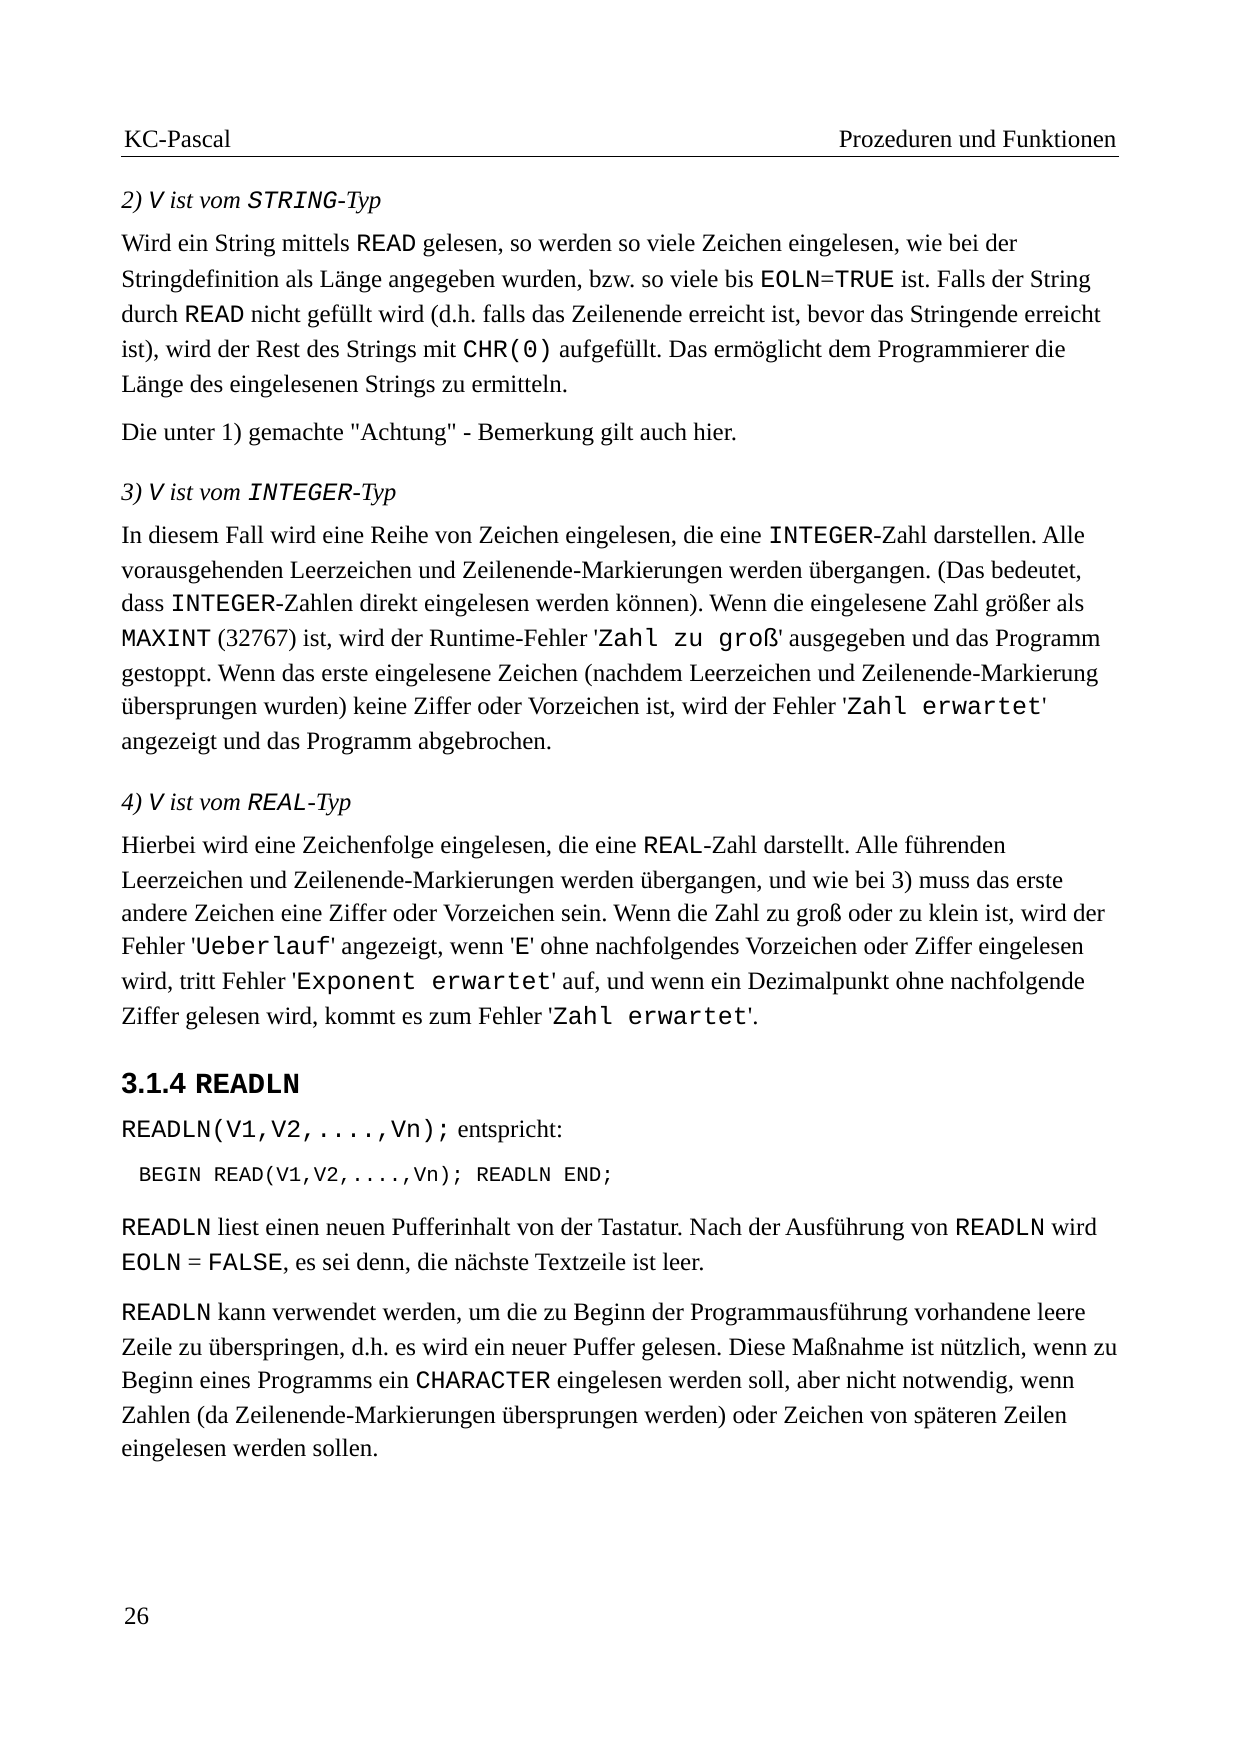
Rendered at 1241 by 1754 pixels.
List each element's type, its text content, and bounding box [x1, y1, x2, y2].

text Die unter 1) gemachte "Achtung" - Bemerkung gilt auch hier. [121, 417, 1119, 445]
text READLN liest einen neuen Pufferinhalt von der Tastatur. Nach der Ausführung von READLN wird EOLN = FALSE, es sei denn, die nächste Textzeile ist leer. [121, 1212, 1119, 1278]
text 3) V ist vom INTEGER-Typ [121, 477, 1119, 507]
text READLN(V1,V2,....,Vn); entspricht: [121, 1114, 1119, 1145]
text READLN kann verwendet werden, um die zu Beginn der Programmausführung vorhandene leere Zeile zu überspringen, d.h. es wird ein neuer Puffer gelesen. Diese Maßnahme ist nützlich, wenn zu Beginn eines Programms ein CHARACTER eingelesen werden soll, aber nicht notwendig, wenn Zahlen (da Zeilenende-Markierungen übersprungen werden) oder Zeichen von späteren Zeilen eingelesen werden sollen. [121, 1297, 1119, 1462]
text Wird ein String mittels READ gelesen, so werden so viele Zeichen eingelesen, wie bei der Stringdefinition als Länge angegeben wurden, bzw. so viele bis EOLN=TRUE ist. Falls der String durch READ nicht gefüllt wird (d.h. falls das Zeilenende erreicht ist, bevor das Stringende erreicht ist), wird der Rest des Strings mit CHR(0) aufgefüllt. Das ermöglicht dem Programmierer die Länge des eingelesenen Strings zu ermitteln. [121, 228, 1119, 398]
subtitle READLN [121, 1066, 1119, 1102]
text 2) V ist vom STRING-Typ [121, 185, 1119, 216]
text BEGIN READ(V1,V2,....,Vn); READLN END; [139, 1164, 1119, 1188]
text 4) V ist vom REAL-Typ [121, 787, 1119, 817]
text In diesem Fall wird eine Reihe von Zeichen eingelesen, die eine INTEGER-Zahl darstellen. Alle vorausgehenden Leerzeichen und Zeilenende-Markierungen werden übergangen. (Das bedeutet, dass INTEGER-Zahlen direkt eingelesen werden können). Wenn die eingelesene Zahl größer als MAXINT (32767) ist, wird der Runtime-Fehler 'Zahl zu groß' ausgegeben und das Programm gestoppt. Wenn das erste eingelesene Zeichen (nachdem Leerzeichen und Zeilenende-Markierung übersprungen wurden) keine Ziffer oder Vorzeichen ist, wird der Fehler 'Zahl erwartet' angezeigt und das Programm abgebrochen. [121, 520, 1119, 755]
text Hierbei wird eine Zeichenfolge eingelesen, die eine REAL-Zahl darstellt. Alle führenden Leerzeichen und Zeilenende-Markierungen werden übergangen, und wie bei 3) muss das erste andere Zeichen eine Ziffer oder Vorzeichen sein. Wenn die Zahl zu groß oder zu klein ist, wird der Fehler 'Ueberlauf' angezeigt, wenn 'E' ohne nachfolgendes Vorzeichen oder Ziffer eingelesen wird, tritt Fehler 'Exponent erwartet' auf, und wenn ein Dezimalpunkt ohne nachfolgende Ziffer gelesen wird, kommt es zum Fehler 'Zahl erwartet'. [121, 830, 1119, 1032]
